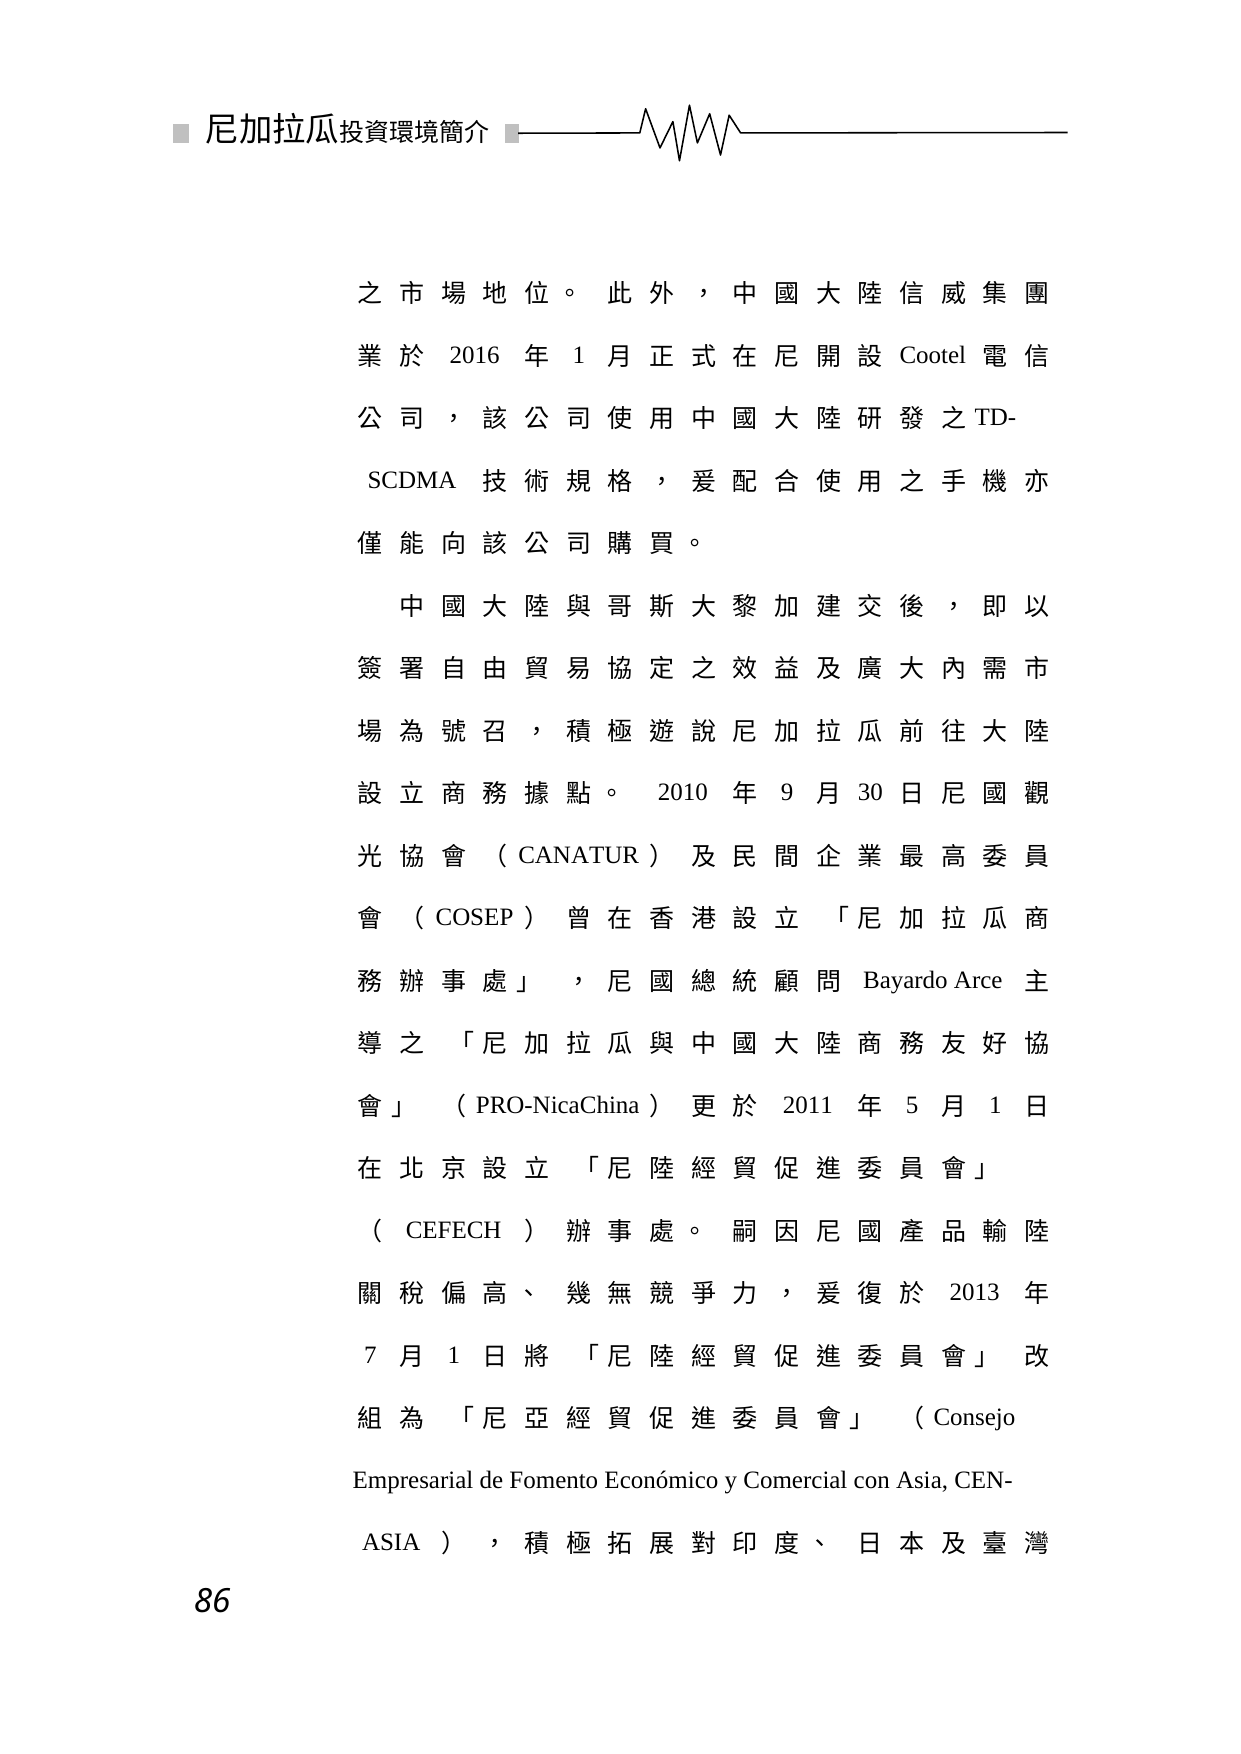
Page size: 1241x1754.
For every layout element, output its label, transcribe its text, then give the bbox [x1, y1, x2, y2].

text 中國大陸與哥斯大黎加建交後，即以簽署自由貿易協定之效益及廣大內需市場為號召，積極遊說尼加拉瓜前往大陸設立商務據點。2010年9月30日尼國觀光協會（CANATUR）及民間企業最高委員會（COSEP）曾在香港設立「尼加拉瓜商務辦事處」，尼國總統顧問Bayardo Arce主導之「尼加拉瓜與中國大陸商務友好協會」（PRO-NicaChina）更於2011年5月1日在北京設立「尼陸經貿促進委員會」（CEFECH）辦事處。嗣因尼國產品輸陸關稅偏高、幾無競爭力，爰復於2013年7月1日將「尼陸經貿促進委員會」改組為「尼亞經貿促進委員會」（Consejo Empresarial de Fomento Económico y Comercial con Asia, CEN-ASIA），積極拓展對印度、日本及臺灣 [330, 563, 1058, 1563]
text 之市場地位。此外，中國大陸信威集團業於2016年1月正式在尼開設Cootel電信公司，該公司使用中國大陸研發之TD-SCDMA技術規格，爰配合使用之手機亦僅能向該公司購買。 [330, 250, 1058, 563]
